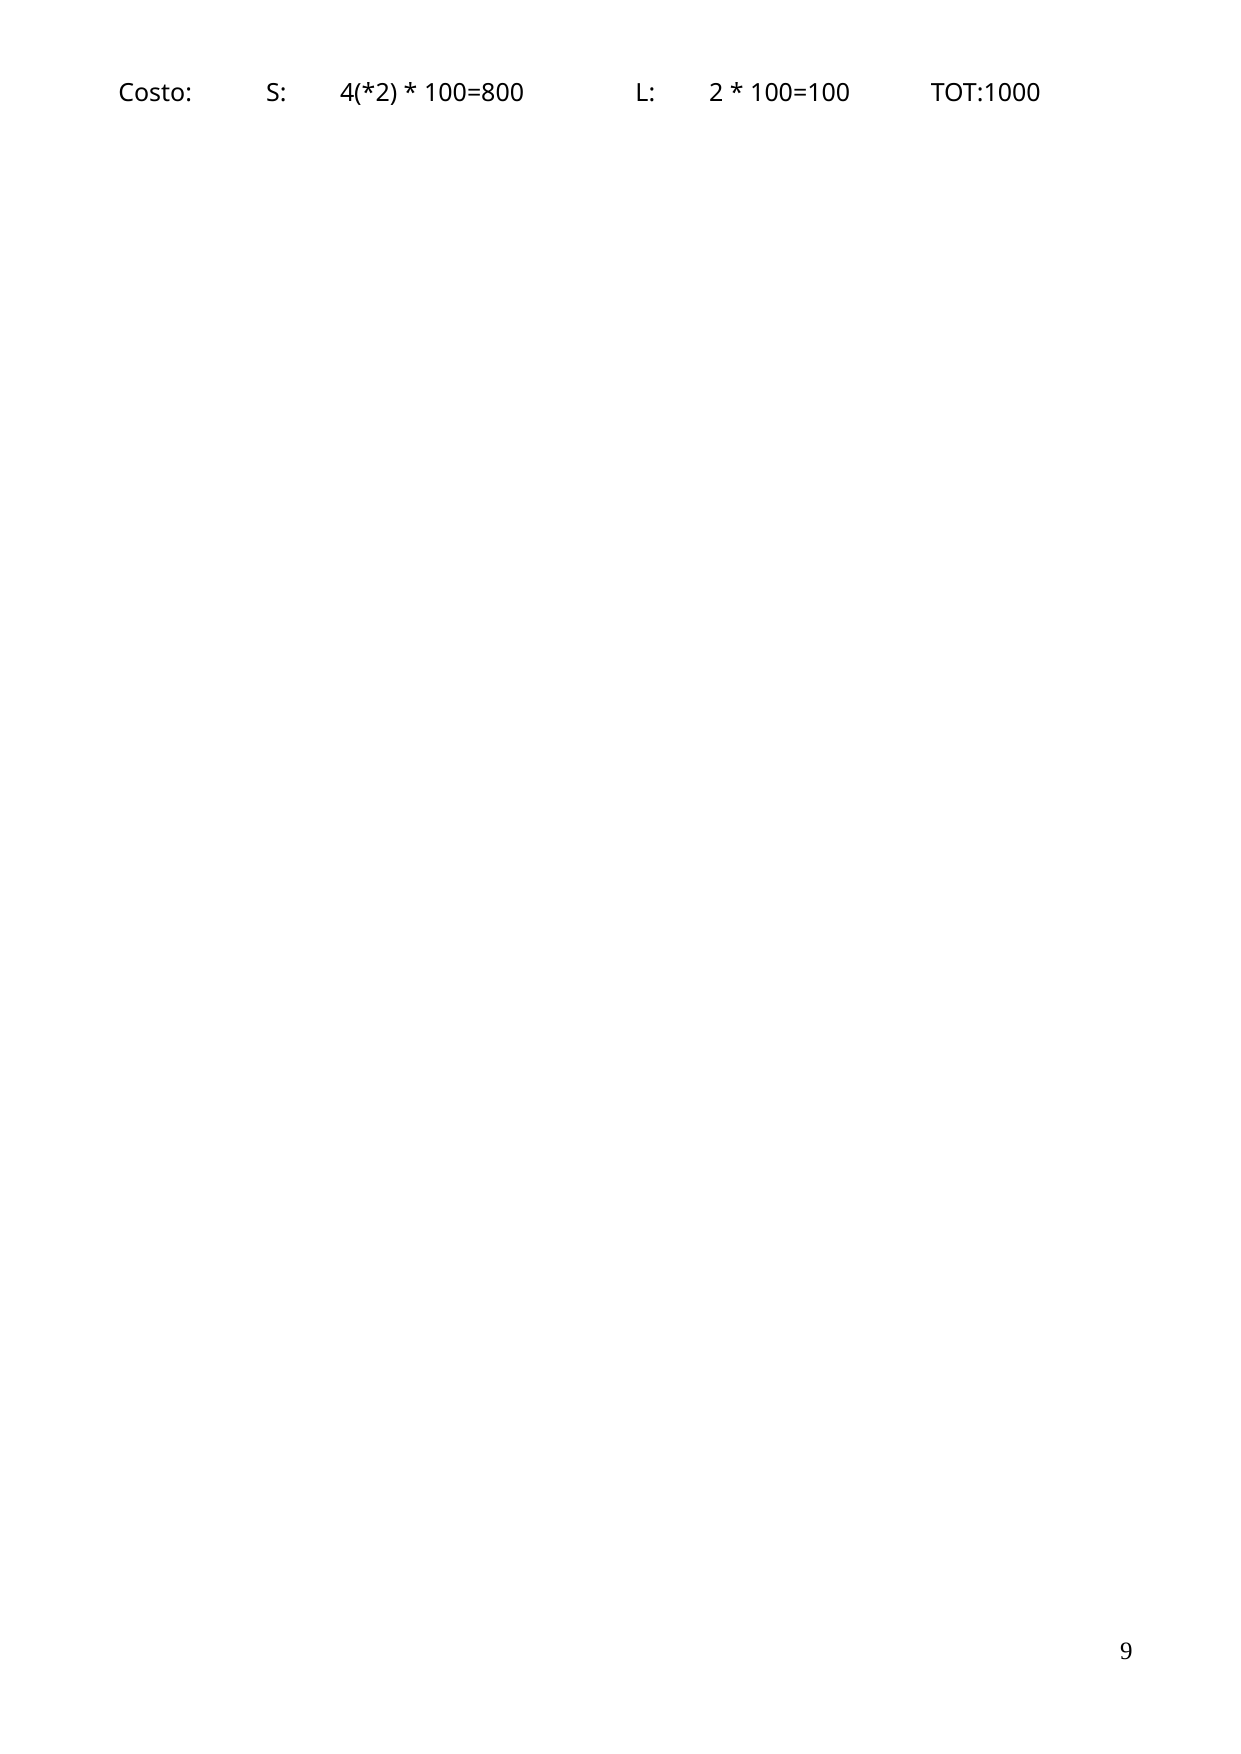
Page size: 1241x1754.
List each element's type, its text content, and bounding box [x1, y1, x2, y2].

text Costo: S: 4(*2) * 100=800 L: 2 * 100=100 TOT:1000 [118, 75, 1122, 109]
